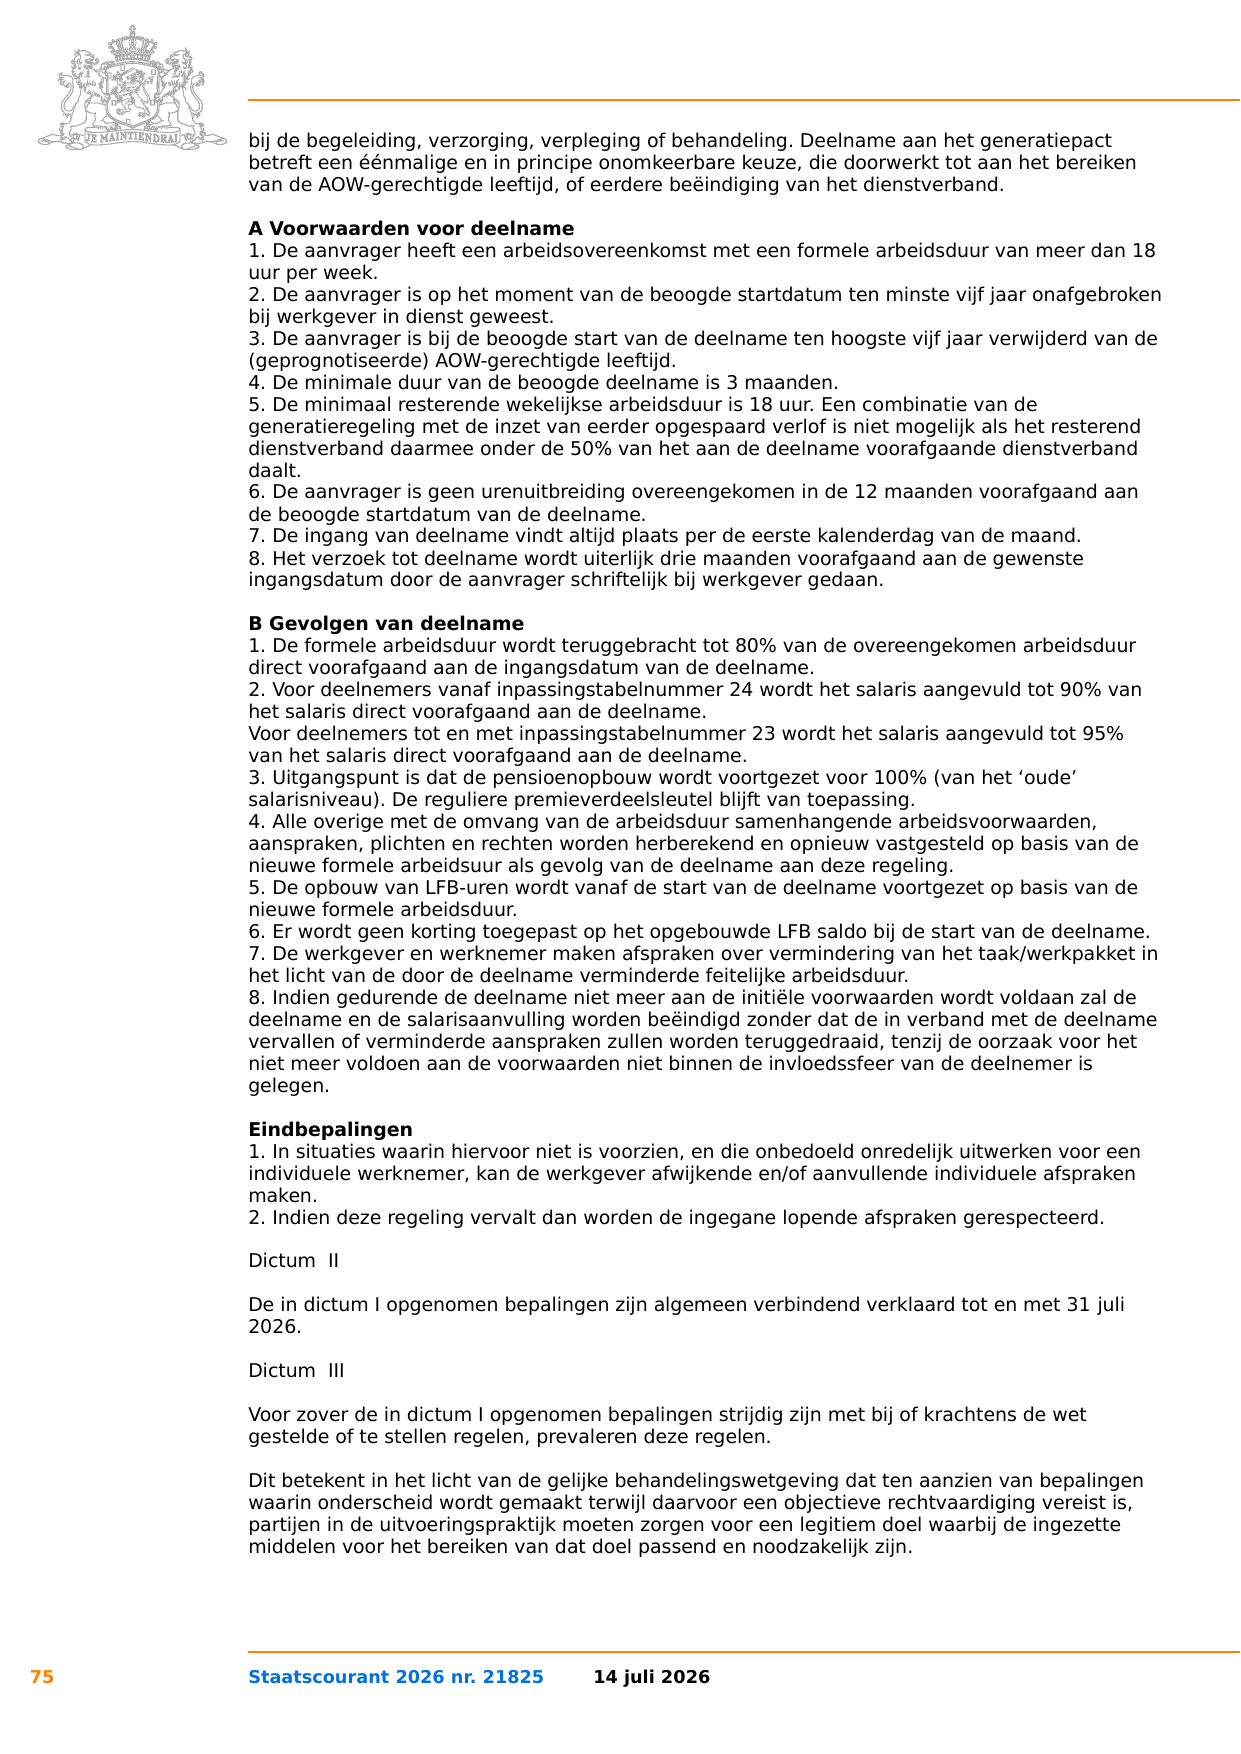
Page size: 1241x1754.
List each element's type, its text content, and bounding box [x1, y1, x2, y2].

text 3. Uitgangspunt is dat de pensioenopbouw wordt voortgezet voor 100% (van het ‘oude’ salarisniveau). De reguliere premieverdeelsleutel blijft van toepassing. [248, 767, 1163, 811]
text 1. De formele arbeidsduur wordt teruggebracht tot 80% van de overeengekomen arbeidsduur direct voorafgaand aan de ingangsdatum van de deelname. [248, 635, 1163, 679]
text De in dictum I opgenomen bepalingen zijn algemeen verbindend verklaard tot en met 31 juli 2026. [248, 1294, 1163, 1338]
text 8. Indien gedurende de deelname niet meer aan de initiële voorwaarden wordt voldaan zal de deelname en de salarisaanvulling worden beëindigd zonder dat de in verband met de deelname vervallen of verminderde aanspraken zullen worden teruggedraaid, tenzij de oorzaak voor het niet meer voldoen aan de voorwaarden niet binnen de invloedssfeer van de deelnemer is gelegen. [248, 987, 1163, 1097]
text 2. De aanvrager is op het moment van de beoogde startdatum ten minste vijf jaar onafgebroken bij werkgever in dienst geweest. [248, 284, 1163, 328]
text Dit betekent in het licht van de gelijke behandelingswetgeving dat ten aanzien van bepalingen waarin onderscheid wordt gemaakt terwijl daarvoor een objectieve rechtvaardiging vereist is, partijen in de uitvoeringspraktijk moeten zorgen voor een legitiem doel waarbij de ingezette middelen voor het bereiken van dat doel passend en noodzakelijk zijn. [248, 1470, 1163, 1558]
text 5. De opbouw van LFB-uren wordt vanaf de start van de deelname voortgezet op basis van de nieuwe formele arbeidsduur. [248, 877, 1163, 921]
text Voor deelnemers tot en met inpassingstabelnummer 23 wordt het salaris aangevuld tot 95% van het salaris direct voorafgaand aan de deelname. [248, 723, 1163, 767]
subtitle B Gevolgen van deelname [248, 613, 1163, 635]
text 6. De aanvrager is geen urenuitbreiding overeengekomen in de 12 maanden voorafgaand aan de beoogde startdatum van de deelname. [248, 481, 1163, 525]
text Dictum II [248, 1250, 1163, 1272]
subtitle A Voorwaarden voor deelname [248, 218, 1163, 240]
subtitle Eindbepalingen [248, 1119, 1163, 1141]
text 1. In situaties waarin hiervoor niet is voorzien, en die onbedoeld onredelijk uitwerken voor een individuele werknemer, kan de werkgever afwijkende en/of aanvullende individuele afspraken maken. [248, 1141, 1163, 1207]
text 2. Voor deelnemers vanaf inpassingstabelnummer 24 wordt het salaris aangevuld tot 90% van het salaris direct voorafgaand aan de deelname. [248, 679, 1163, 723]
text 5. De minimaal resterende wekelijkse arbeidsduur is 18 uur. Een combinatie van de generatieregeling met de inzet van eerder opgespaard verlof is niet mogelijk als het resterend dienstverband daarmee onder de 50% van het aan de deelname voorafgaande dienstverband daalt. [248, 393, 1163, 481]
text 8. Het verzoek tot deelname wordt uiterlijk drie maanden voorafgaand aan de gewenste ingangsdatum door de aanvrager schriftelijk bij werkgever gedaan. [248, 547, 1163, 591]
text 1. De aanvrager heeft een arbeidsovereenkomst met een formele arbeidsduur van meer dan 18 uur per week. [248, 240, 1163, 284]
text 7. De werkgever en werknemer maken afspraken over vermindering van het taak/werkpakket in het licht van de door de deelname verminderde feitelijke arbeidsduur. [248, 943, 1163, 987]
text 3. De aanvrager is bij de beoogde start van de deelname ten hoogste vijf jaar verwijderd van de (geprognotiseerde) AOW-gerechtigde leeftijd. [248, 328, 1163, 372]
picture [38, 25, 227, 150]
text 6. Er wordt geen korting toegepast op het opgebouwde LFB saldo bij de start van de deelname. [248, 921, 1163, 943]
text 2. Indien deze regeling vervalt dan worden de ingegane lopende afspraken gerespecteerd. [248, 1207, 1163, 1228]
text 4. De minimale duur van de beoogde deelname is 3 maanden. [248, 372, 1163, 393]
text bij de begeleiding, verzorging, verpleging of behandeling. Deelname aan het generatiepact betreft een éénmalige en in principe onomkeerbare keuze, die doorwerkt tot aan het bereiken van de AOW-gerechtigde leeftijd, of eerdere beëindiging van het dienstverband. [248, 130, 1163, 196]
text Dictum III [248, 1360, 1163, 1382]
text 4. Alle overige met de omvang van de arbeidsduur samenhangende arbeidsvoorwaarden, aanspraken, plichten en rechten worden herberekend en opnieuw vastgesteld op basis van de nieuwe formele arbeidsuur als gevolg van de deelname aan deze regeling. [248, 811, 1163, 877]
text Voor zover de in dictum I opgenomen bepalingen strijdig zijn met bij of krachtens de wet gestelde of te stellen regelen, prevaleren deze regelen. [248, 1404, 1163, 1448]
text 7. De ingang van deelname vindt altijd plaats per de eerste kalenderdag van de maand. [248, 525, 1163, 547]
